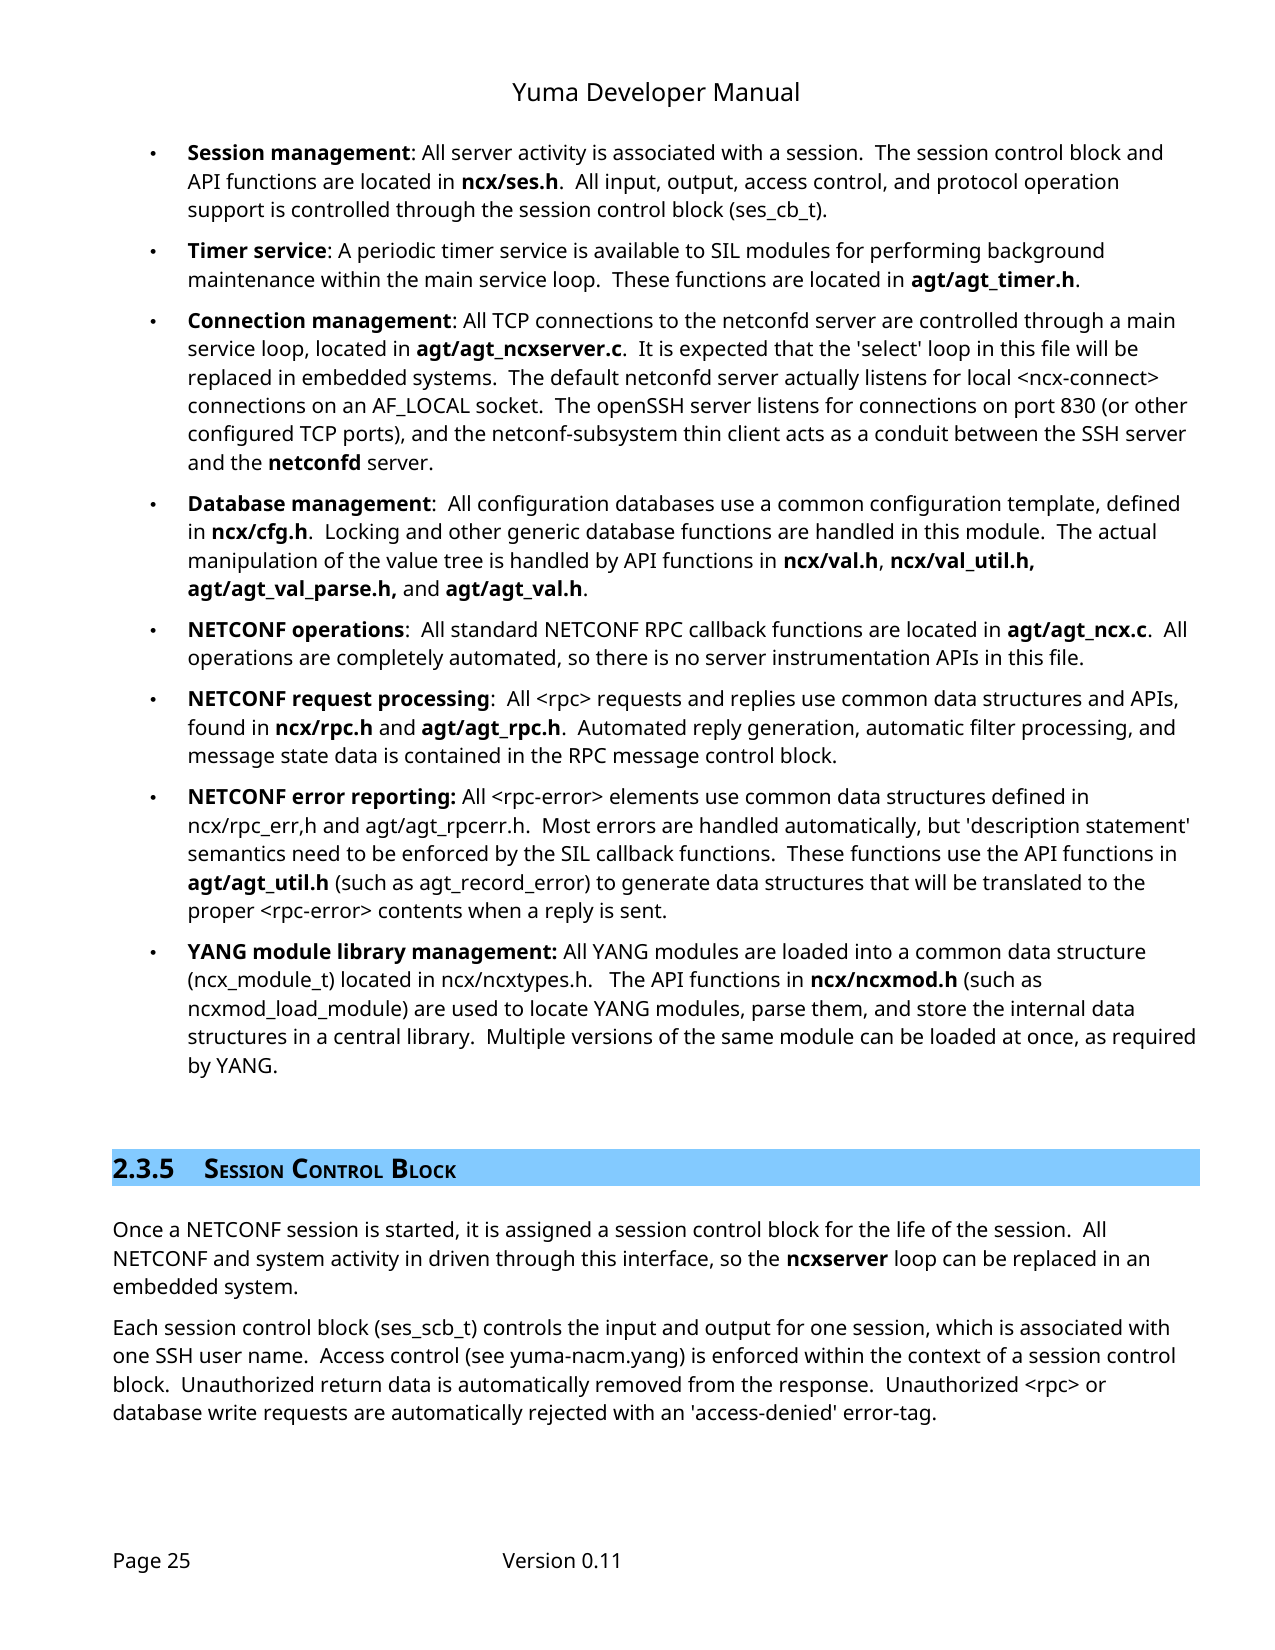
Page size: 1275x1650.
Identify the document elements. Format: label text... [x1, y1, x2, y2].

list Database management: All configuration databases use a common configuration template, defined in ncx/cfg.h. Locking and other generic database functions are handled in this module. The actual manipulation of the value tree is handled by API functions in ncx/val.h, ncx/val_util.h, agt/agt_val_parse.h, and agt/agt_val.h. [150, 489, 1200, 603]
list YANG module library management: All YANG modules are loaded into a common data structure (ncx_module_t) located in ncx/ncxtypes.h. The API functions in ncx/ncxmod.h (such as ncxmod_load_module) are used to locate YANG modules, parse them, and store the internal data structures in a central library. Multiple versions of the same module can be loaded at once, as required by YANG. [150, 937, 1200, 1079]
text Each session control block (ses_scb_t) controls the input and output for one session, which is associated with one SSH user name. Access control (see yuma-nacm.yang) is enforced within the context of a session control block. Unauthorized return data is automatically removed from the response. Unauthorized <rpc> or database write requests are automatically rejected with an 'access-denied' error-tag. [112, 1313, 1200, 1427]
subtitle Session Control Block [112, 1149, 1200, 1186]
list NETCONF request processing: All <rpc> requests and replies use common data structures and APIs, found in ncx/rpc.h and agt/agt_rpc.h. Automated reply generation, automatic filter processing, and message state data is contained in the RPC message control block. [150, 684, 1200, 770]
list NETCONF error reporting: All <rpc-error> elements use common data structures defined in ncx/rpc_err,h and agt/agt_rpcerr.h. Most errors are handled automatically, but 'description statement' semantics need to be enforced by the SIL callback functions. These functions use the API functions in agt/agt_util.h (such as agt_record_error) to generate data structures that will be translated to the proper <rpc-error> contents when a reply is sent. [150, 782, 1200, 924]
list Timer service: A periodic timer service is available to SIL modules for performing background maintenance within the main service loop. These functions are located in agt/agt_timer.h. [150, 236, 1200, 293]
list Connection management: All TCP connections to the netconfd server are controlled through a main service loop, located in agt/agt_ncxserver.c. It is expected that the 'select' loop in this file will be replaced in embedded systems. The default netconfd server actually listens for local <ncx-connect> connections on an AF_LOCAL socket. The openSSH server listens for connections on port 830 (or other configured TCP ports), and the netconf-subsystem thin client acts as a conduit between the SSH server and the netconfd server. [150, 306, 1200, 476]
list Session management: All server activity is associated with a session. The session control block and API functions are located in ncx/ses.h. All input, output, access control, and protocol operation support is controlled through the session control block (ses_cb_t). [150, 138, 1200, 224]
text Once a NETCONF session is started, it is assigned a session control block for the life of the session. All NETCONF and system activity in driven through this interface, so the ncxserver loop can be replaced in an embedded system. [112, 1215, 1200, 1301]
list NETCONF operations: All standard NETCONF RPC callback functions are located in agt/agt_ncx.c. All operations are completely automated, so there is no server instrumentation APIs in this file. [150, 615, 1200, 672]
